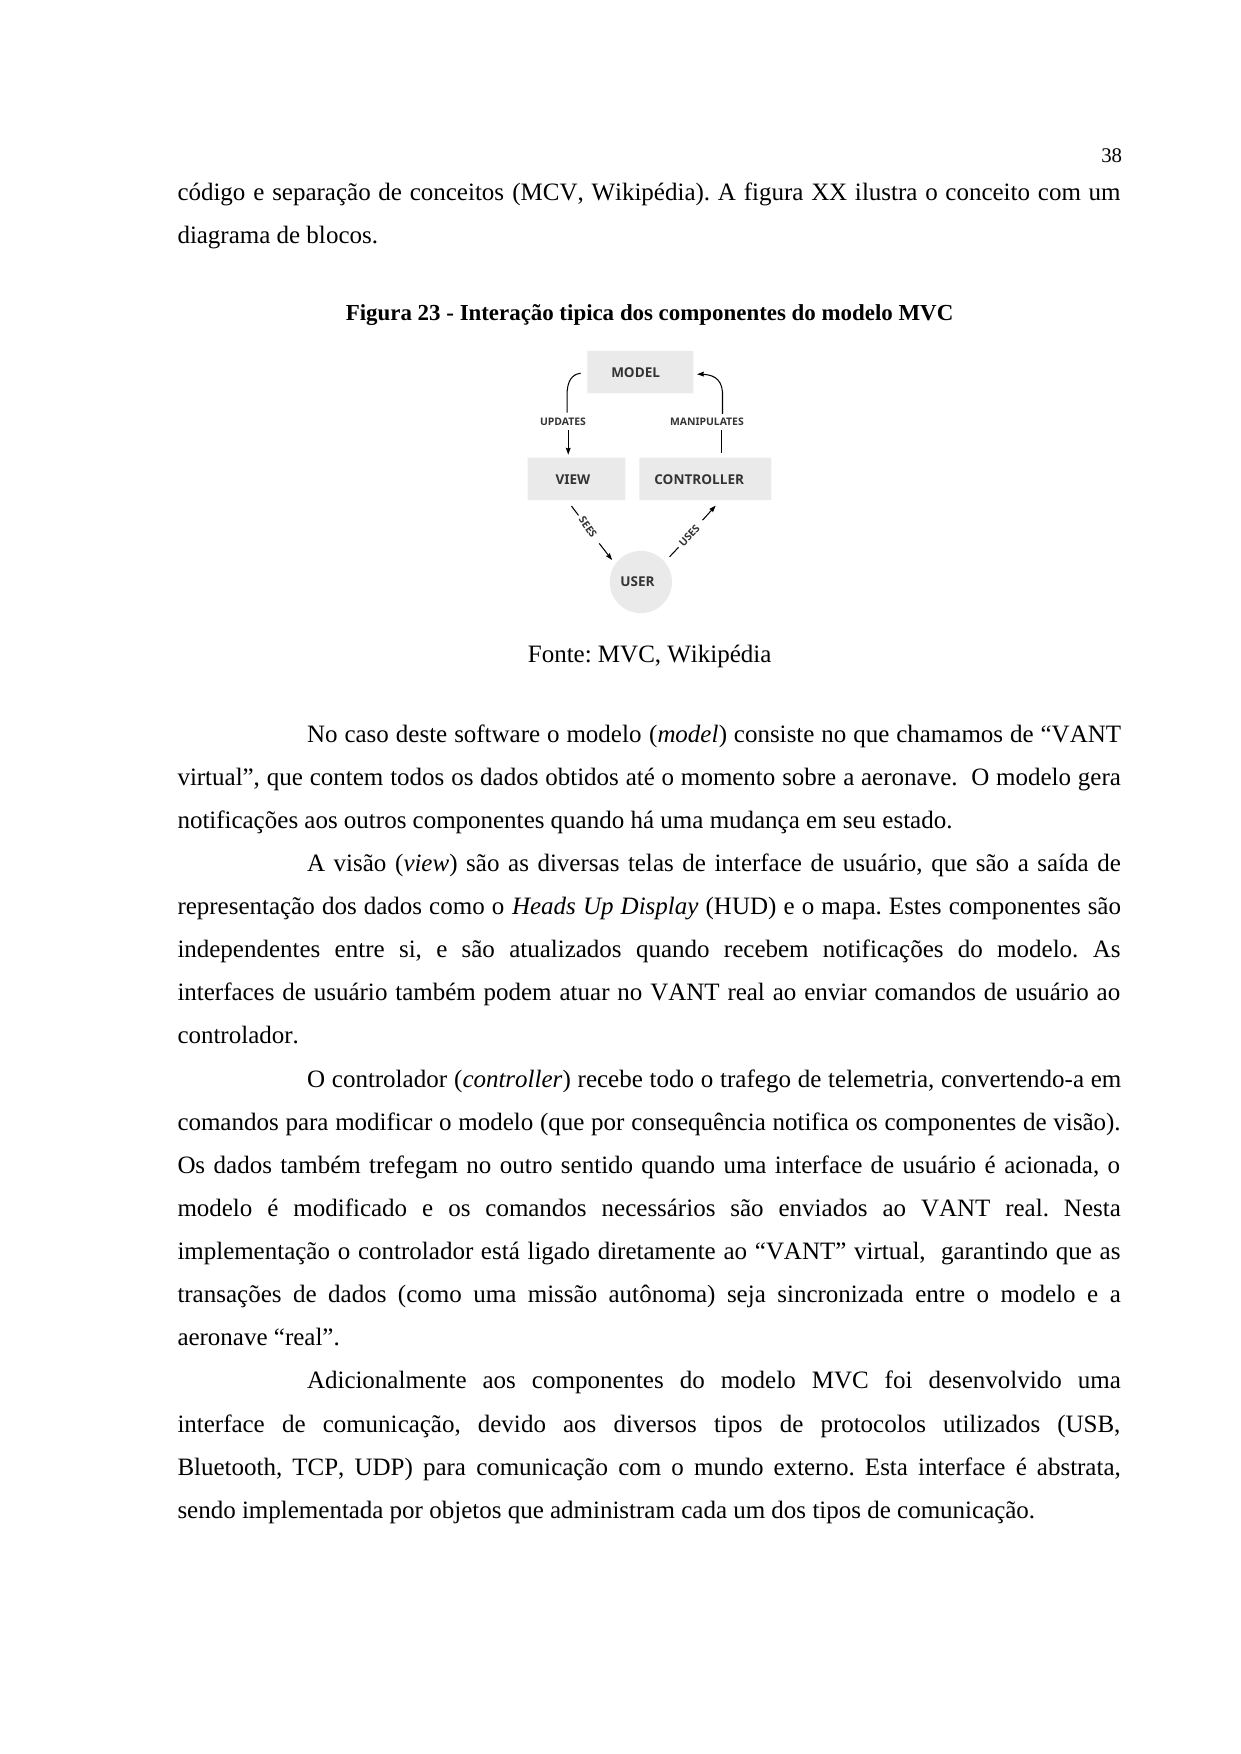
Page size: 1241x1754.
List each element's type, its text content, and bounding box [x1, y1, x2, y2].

text código e separação de conceitos (MCV, Wikipédia). A figura XX ilustra o conceito com um diagrama de blocos. [177, 177, 1122, 249]
text A visão (view) são as diversas telas de interface de usuário, que são a saída de representação dos dados como o Heads Up Display (HUD) e o mapa. Estes componentes são independentes entre si, e são atualizados quando recebem notificações do modelo. As interfaces de usuário também podem atuar no VANT real ao enviar comandos de usuário ao controlador. [177, 848, 1122, 1049]
text O controlador (controller) recebe todo o trafego de telemetria, convertendo-a em comandos para modificar o modelo (que por consequência notifica os componentes de visão). Os dados também trefegam no outro sentido quando uma interface de usuário é acionada, o modelo é modificado e os comandos necessários são enviados ao VANT real. Nesta implementação o controlador está ligado diretamente ao “VANT” virtual, garantindo que as transações de dados (como uma missão autônoma) seja sincronizada entre o modelo e a aeronave “real”. [177, 1064, 1122, 1351]
list Interação tipica dos componentes do modelo MVC [177, 299, 1122, 326]
text Adicionalmente aos componentes do modelo MVC foi desenvolvido uma interface de comunicação, devido aos diversos tipos de protocolos utilizados (USB, Bluetooth, TCP, UDP) para comunicação com o mundo externo. Esta interface é abstrata, sendo implementada por objetos que administram cada um dos tipos de comunicação. [177, 1366, 1122, 1524]
text No caso deste software o modelo (model) consiste no que chamamos de “VANT virtual”, que contem todos os dados obtidos até o momento sobre a aeronave. O modelo gera notificações aos outros componentes quando há uma mudança em seu estado. [177, 719, 1122, 834]
text Fonte: MVC, Wikipédia [177, 339, 1122, 668]
